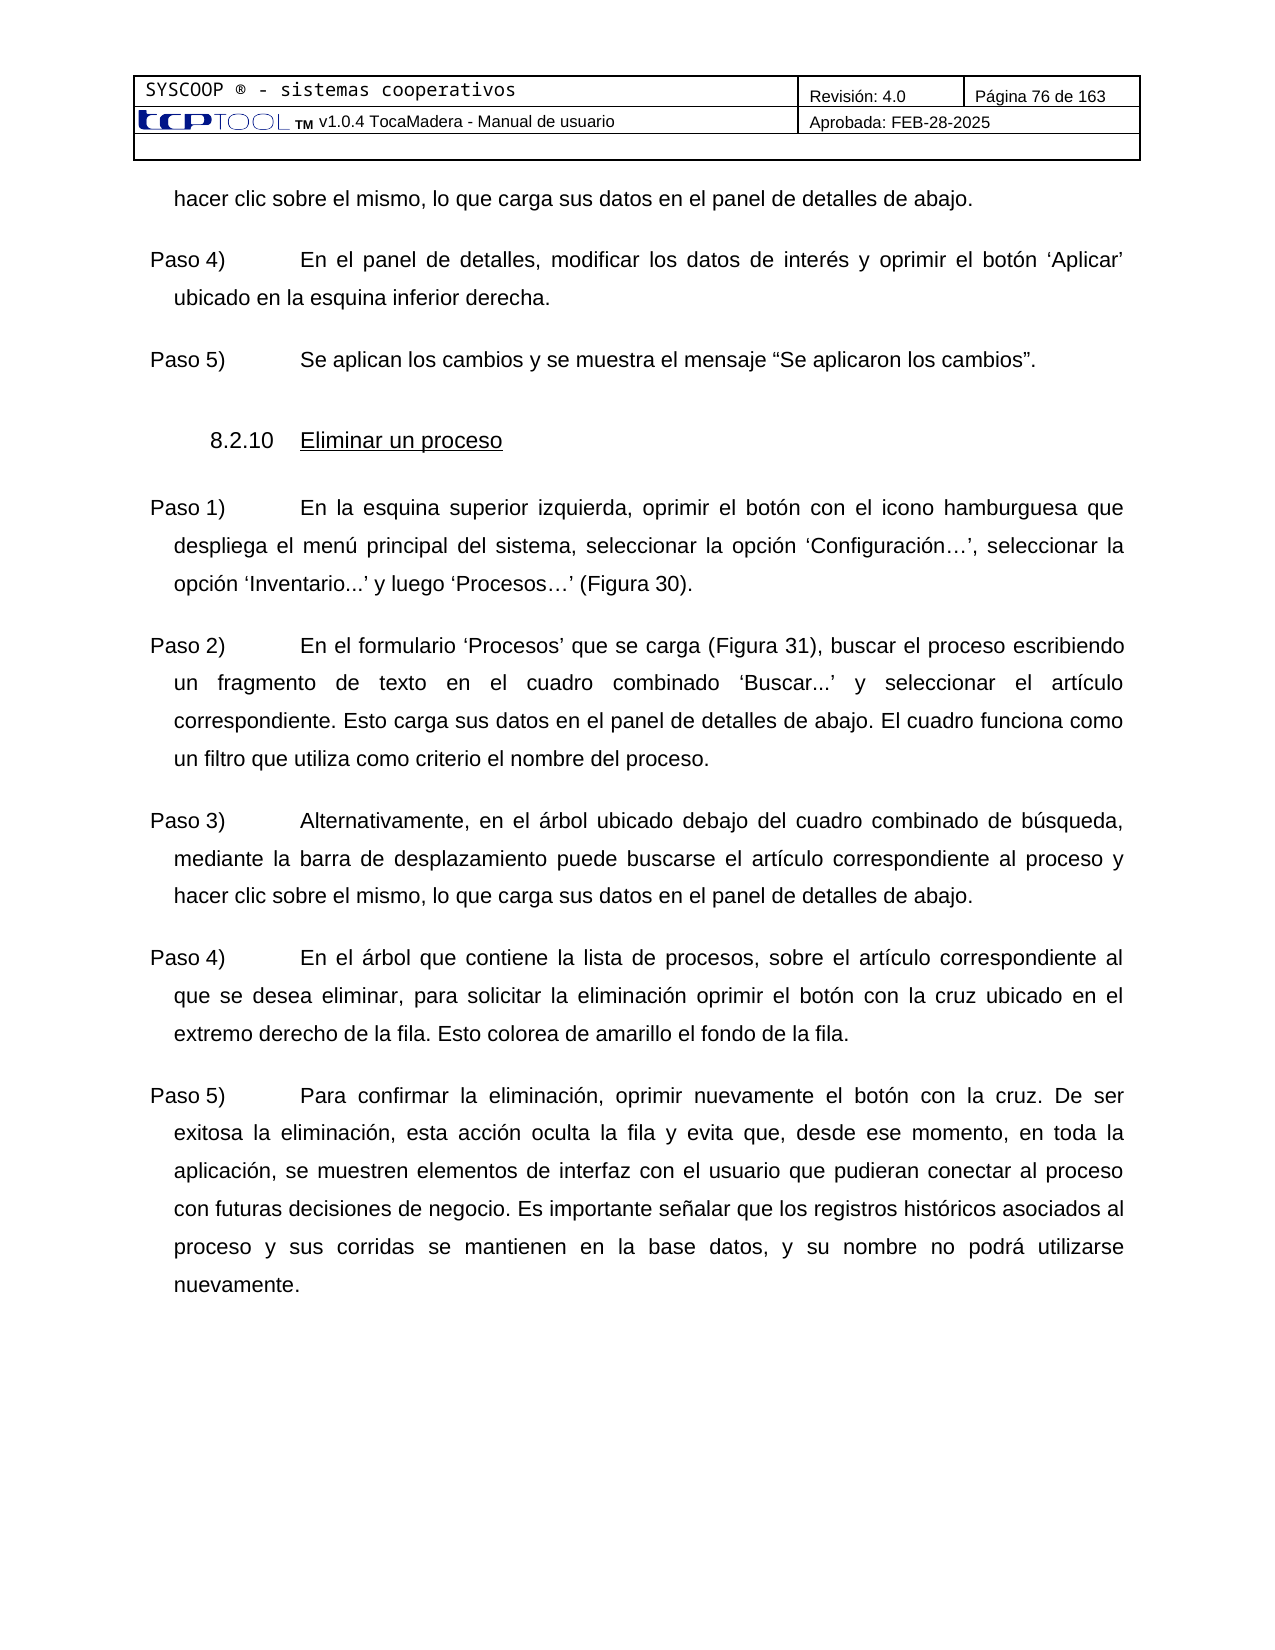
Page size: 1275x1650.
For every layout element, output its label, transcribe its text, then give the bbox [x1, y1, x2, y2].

list En la esquina superior izquierda, oprimir el botón con el icono hamburguesa que despliega el menú principal del sistema, seleccionar la opción ‘Configuración…’, seleccionar la opción ‘Inventario...’ y luego ‘Procesos…’ (Figura 30). [150, 495, 1125, 596]
list Alternativamente, en el árbol ubicado debajo del cuadro combinado de búsqueda, mediante la barra de desplazamiento puede buscarse el artículo correspondiente al proceso y hacer clic sobre el mismo, lo que carga sus datos en el panel de detalles de abajo. [150, 808, 1125, 908]
list En el formulario ‘Procesos’ que se carga (Figura 31), buscar el proceso escribiendo un fragmento de texto en el cuadro combinado ‘Buscar...’ y seleccionar el artículo correspondiente. Esto carga sus datos en el panel de detalles de abajo. El cuadro funciona como un filtro que utiliza como criterio el nombre del proceso. [150, 632, 1125, 771]
list En el árbol que contiene la lista de procesos, sobre el artículo correspondiente al que se desea eliminar, para solicitar la eliminación oprimir el botón con la cruz ubicado en el extremo derecho de la fila. Esto colorea de amarillo el fondo de la fila. [150, 945, 1125, 1046]
subtitle Eliminar un proceso [210, 427, 1125, 453]
list En el panel de detalles, modificar los datos de interés y oprimir el botón ‘Aplicar’ ubicado en la esquina inferior derecha. [150, 247, 1125, 310]
list hacer clic sobre el mismo, lo que carga sus datos en el panel de detalles de abajo. [150, 186, 1125, 211]
list Se aplican los cambios y se muestra el mensaje “Se aplicaron los cambios”. [150, 347, 1125, 372]
picture [138, 110, 290, 130]
list Para confirmar la eliminación, oprimir nuevamente el botón con la cruz. De ser exitosa la eliminación, esta acción oculta la fila y evita que, desde ese momento, en toda la aplicación, se muestren elementos de interfaz con el usuario que pudieran conectar al proceso con futuras decisiones de negocio. Es importante señalar que los registros históricos asociados al proceso y sus corridas se mantienen en la base datos, y su nombre no podrá utilizarse nuevamente. [150, 1082, 1125, 1297]
